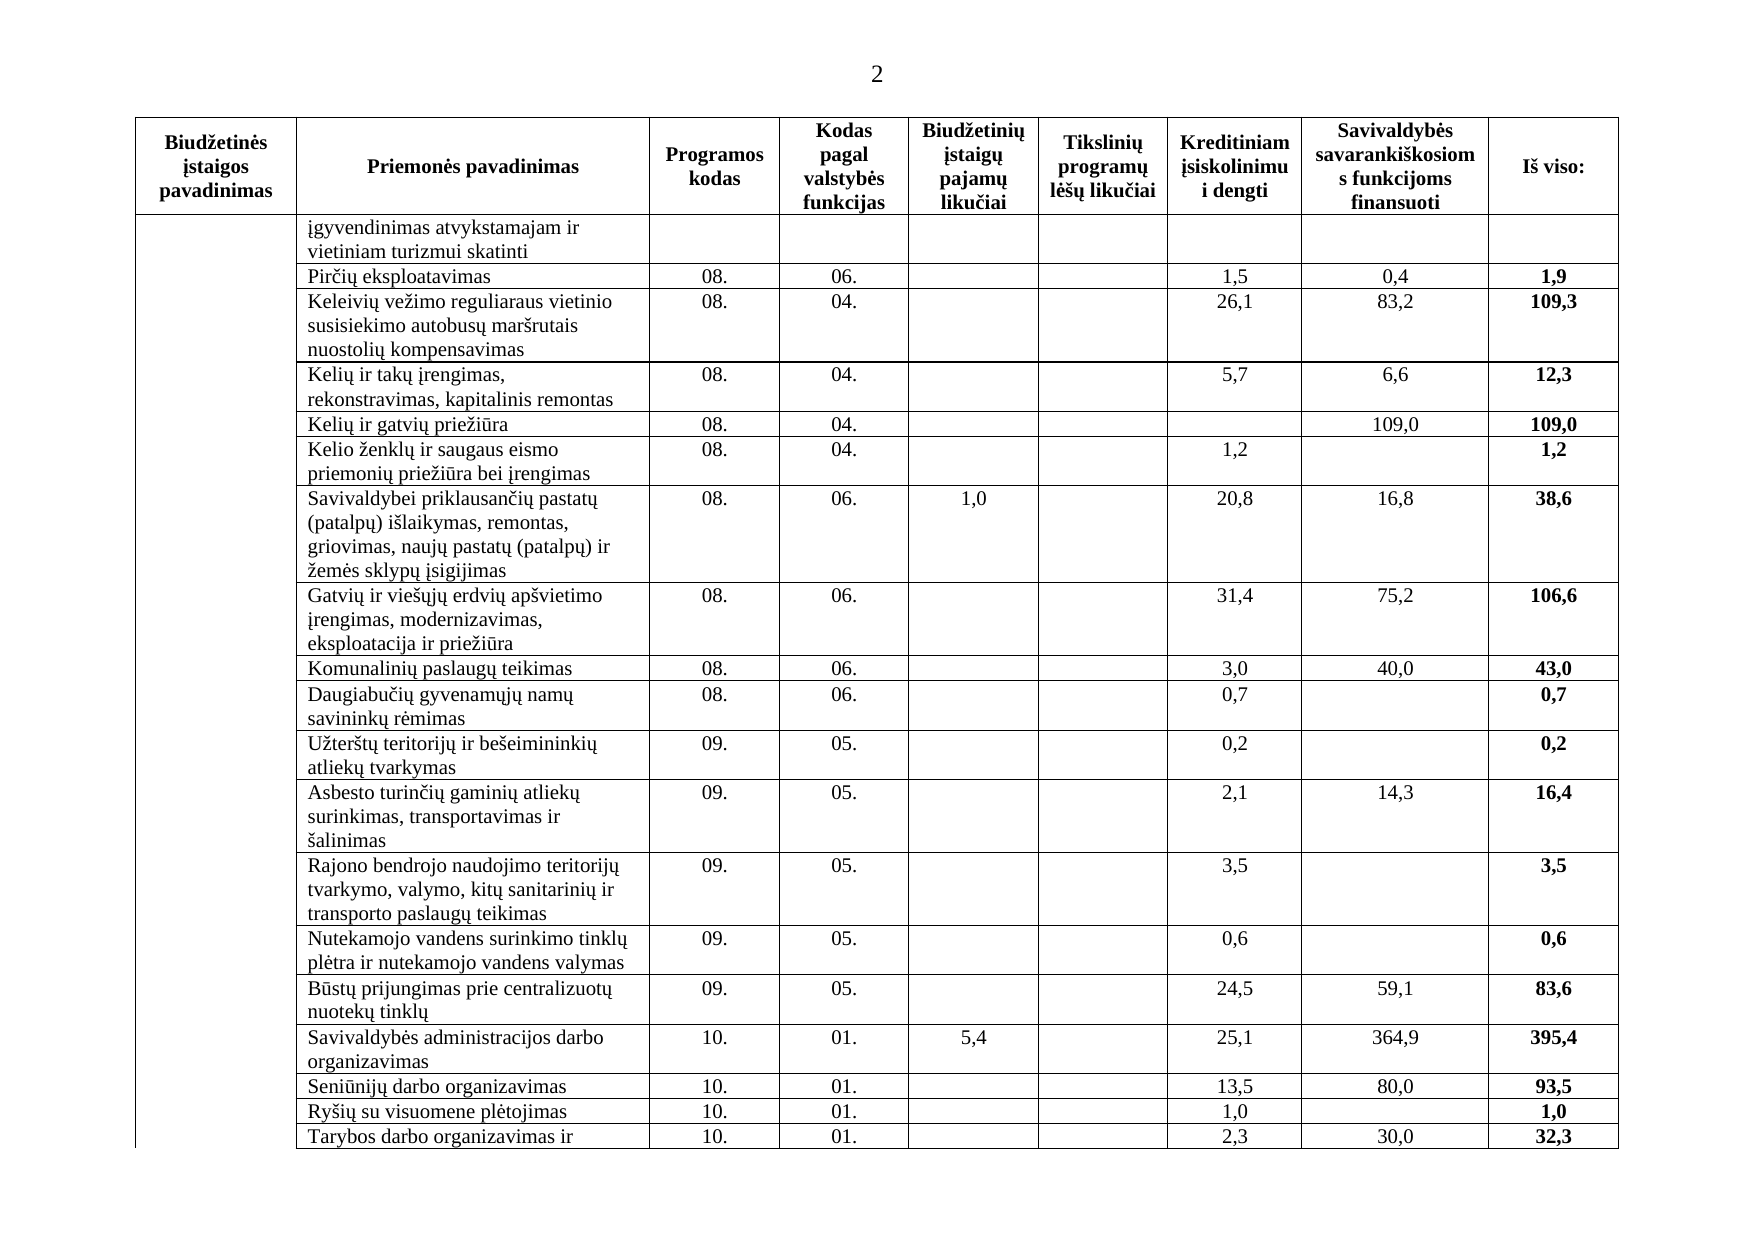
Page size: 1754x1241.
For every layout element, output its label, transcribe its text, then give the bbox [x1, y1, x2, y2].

table_cell [136, 288, 296, 361]
table_cell [1039, 215, 1167, 263]
table_cell 93,5 [1489, 1074, 1618, 1098]
table_cell 6,6 [1302, 363, 1488, 411]
table_cell 80,0 [1302, 1074, 1488, 1098]
table_cell [136, 974, 296, 1023]
table_cell [1039, 681, 1167, 729]
table_cell 31,4 [1168, 583, 1301, 655]
table_cell 109,3 [1489, 289, 1618, 361]
table_cell 1,0 [909, 486, 1038, 582]
table_cell 1,5 [1168, 264, 1301, 288]
table_cell 395,4 [1489, 1025, 1618, 1073]
table_cell [1039, 289, 1167, 361]
table_cell [136, 485, 296, 582]
table_cell 13,5 [1168, 1074, 1301, 1098]
table_cell įgyvendinimas atvykstamajam ir vietiniam turizmui skatinti [297, 215, 649, 263]
table_cell [909, 264, 1038, 288]
table_cell [1039, 731, 1167, 779]
table_cell [1039, 853, 1167, 925]
table_cell 08. [650, 437, 779, 485]
table_cell Kelių ir takų įrengimas, rekonstravimas, kapitalinis remontas [297, 363, 649, 411]
table_cell [1039, 412, 1167, 436]
table_cell [1039, 486, 1167, 582]
table_cell [909, 1074, 1038, 1098]
table_cell 04. [780, 437, 908, 485]
table_cell [780, 215, 908, 263]
table_cell [1039, 926, 1167, 974]
table_cell 08. [650, 412, 779, 436]
table_cell 24,5 [1168, 975, 1301, 1023]
table_cell [136, 361, 296, 411]
table_cell 83,2 [1302, 289, 1488, 361]
table_header Savivaldybės savarankiškosioms funkcijoms finansuoti [1302, 118, 1488, 214]
table_cell Savivaldybei priklausančių pastatų (patalpų) išlaikymas, remontas, griovimas, naujų pastatų (patalpų) ir žemės sklypų įsigijimas [297, 486, 649, 582]
table_cell [136, 779, 296, 852]
table_cell 5,7 [1168, 363, 1301, 411]
table_cell [909, 437, 1038, 485]
table_cell 75,2 [1302, 583, 1488, 655]
table_cell 32,3 [1489, 1124, 1618, 1148]
table_cell 0,7 [1489, 681, 1618, 729]
table_cell [1039, 1099, 1167, 1123]
table_cell 0,2 [1489, 731, 1618, 779]
table_cell 04. [780, 363, 908, 411]
table_cell [909, 656, 1038, 680]
table_cell [909, 853, 1038, 925]
table_cell [1039, 363, 1167, 411]
table_cell 38,6 [1489, 486, 1618, 582]
table_cell 26,1 [1168, 289, 1301, 361]
table_cell 10. [650, 1124, 779, 1148]
table_cell [1302, 926, 1488, 974]
table_cell [909, 926, 1038, 974]
table_cell 12,3 [1489, 363, 1618, 411]
table_cell 25,1 [1168, 1025, 1301, 1073]
table_cell [1302, 437, 1488, 485]
table_cell [1039, 583, 1167, 655]
table_cell 30,0 [1302, 1124, 1488, 1148]
table_cell 106,6 [1489, 583, 1618, 655]
table_cell 06. [780, 486, 908, 582]
table_cell 1,2 [1168, 437, 1301, 485]
table_cell 06. [780, 264, 908, 288]
table_cell [1039, 780, 1167, 852]
table_cell [909, 289, 1038, 361]
table_cell Kelio ženklų ir saugaus eismo priemonių priežiūra bei įrengimas [297, 437, 649, 485]
table_cell Pirčių eksploatavimas [297, 264, 649, 288]
table_cell 1,2 [1489, 437, 1618, 485]
table_cell 08. [650, 681, 779, 729]
table_cell [650, 215, 779, 263]
table_cell Tarybos darbo organizavimas ir [297, 1124, 649, 1148]
table_cell [136, 1123, 296, 1148]
table_cell 04. [780, 412, 908, 436]
table_cell [136, 680, 296, 729]
table_cell [136, 263, 296, 288]
table_cell 05. [780, 853, 908, 925]
table_cell [136, 1024, 296, 1073]
table_cell 06. [780, 681, 908, 729]
table_cell [1302, 853, 1488, 925]
table_cell 3,0 [1168, 656, 1301, 680]
table_cell 09. [650, 853, 779, 925]
table_cell [909, 1124, 1038, 1148]
table_cell 05. [780, 926, 908, 974]
table_header Programos kodas [650, 118, 779, 214]
table_cell 04. [780, 289, 908, 361]
table_cell 09. [650, 926, 779, 974]
table_cell 09. [650, 731, 779, 779]
table_cell Keleivių vežimo reguliaraus vietinio susisiekimo autobusų maršrutais nuostolių kompensavimas [297, 289, 649, 361]
table_cell [136, 215, 296, 263]
table_header Kodas pagal valstybės funkcijas [780, 118, 908, 214]
table_cell [909, 780, 1038, 852]
table_cell [136, 411, 296, 436]
table_cell 16,8 [1302, 486, 1488, 582]
table_cell [1039, 1124, 1167, 1148]
table_cell 3,5 [1489, 853, 1618, 925]
table_cell 5,4 [909, 1025, 1038, 1073]
table_cell 10. [650, 1074, 779, 1098]
table_cell 0,2 [1168, 731, 1301, 779]
table_cell [136, 655, 296, 680]
table_cell [136, 925, 296, 974]
table_cell 0,6 [1489, 926, 1618, 974]
table_cell [1302, 681, 1488, 729]
table_cell 2,3 [1168, 1124, 1301, 1148]
table_cell 08. [650, 486, 779, 582]
table_header Kreditiniam įsiskolinimui dengti [1168, 118, 1301, 214]
table_cell [1039, 1074, 1167, 1098]
table_cell [1039, 656, 1167, 680]
table_cell [1168, 215, 1301, 263]
table_cell [909, 412, 1038, 436]
table_cell 83,6 [1489, 975, 1618, 1023]
table_cell [1302, 215, 1488, 263]
table_cell [1302, 731, 1488, 779]
table_cell 40,0 [1302, 656, 1488, 680]
table_header Biudžetinių įstaigų pajamų likučiai [909, 118, 1038, 214]
table_cell 05. [780, 780, 908, 852]
table_cell 16,4 [1489, 780, 1618, 852]
table_cell Ryšių su visuomene plėtojimas [297, 1099, 649, 1123]
table_header Priemonės pavadinimas [297, 118, 649, 214]
table_cell [136, 582, 296, 655]
table_cell [909, 363, 1038, 411]
table_cell Kelių ir gatvių priežiūra [297, 412, 649, 436]
table_cell [1302, 1099, 1488, 1123]
table_cell 109,0 [1489, 412, 1618, 436]
table_header Tikslinių programų lėšų likučiai [1039, 118, 1167, 214]
table_cell 01. [780, 1099, 908, 1123]
table_cell Daugiabučių gyvenamųjų namų savininkų rėmimas [297, 681, 649, 729]
table_cell [1039, 437, 1167, 485]
table_cell Seniūnijų darbo organizavimas [297, 1074, 649, 1098]
table_cell 08. [650, 656, 779, 680]
table_cell Būstų prijungimas prie centralizuotų nuotekų tinklų [297, 975, 649, 1023]
table_cell [136, 1098, 296, 1123]
table_cell 09. [650, 975, 779, 1023]
table_cell 08. [650, 583, 779, 655]
table_cell 109,0 [1302, 412, 1488, 436]
table_cell [909, 731, 1038, 779]
table_cell 14,3 [1302, 780, 1488, 852]
table_cell [1168, 412, 1301, 436]
table_cell Rajono bendrojo naudojimo teritorijų tvarkymo, valymo, kitų sanitarinių ir transporto paslaugų teikimas [297, 853, 649, 925]
table_cell 08. [650, 289, 779, 361]
table_cell 05. [780, 731, 908, 779]
table_cell [1039, 1025, 1167, 1073]
table_cell 0,4 [1302, 264, 1488, 288]
table_cell [1039, 264, 1167, 288]
table_cell 05. [780, 975, 908, 1023]
table_header Biudžetinės įstaigos pavadinimas [136, 118, 296, 214]
table_cell 0,7 [1168, 681, 1301, 729]
table_cell 20,8 [1168, 486, 1301, 582]
table_cell Komunalinių paslaugų teikimas [297, 656, 649, 680]
table_cell [909, 583, 1038, 655]
table_cell 1,0 [1489, 1099, 1618, 1123]
table_cell [136, 1073, 296, 1098]
table_cell Nutekamojo vandens surinkimo tinklų plėtra ir nutekamojo vandens valymas [297, 926, 649, 974]
table_cell 08. [650, 363, 779, 411]
table_cell 2,1 [1168, 780, 1301, 852]
table_cell 10. [650, 1099, 779, 1123]
table_cell 01. [780, 1025, 908, 1073]
table_cell [909, 975, 1038, 1023]
table_cell 01. [780, 1074, 908, 1098]
table_cell 1,0 [1168, 1099, 1301, 1123]
table_cell 3,5 [1168, 853, 1301, 925]
table_cell Asbesto turinčių gaminių atliekų surinkimas, transportavimas ir šalinimas [297, 780, 649, 852]
table_cell [1039, 975, 1167, 1023]
table_cell [1489, 215, 1618, 263]
table_cell [909, 1099, 1038, 1123]
table_cell [136, 730, 296, 779]
table_cell 06. [780, 656, 908, 680]
table_cell 0,6 [1168, 926, 1301, 974]
table_cell [909, 681, 1038, 729]
table_cell Savivaldybės administracijos darbo organizavimas [297, 1025, 649, 1073]
table_cell [136, 852, 296, 925]
table_cell 09. [650, 780, 779, 852]
table_cell 43,0 [1489, 656, 1618, 680]
table_cell Gatvių ir viešųjų erdvių apšvietimo įrengimas, modernizavimas, eksploatacija ir priežiūra [297, 583, 649, 655]
table_cell 364,9 [1302, 1025, 1488, 1073]
table_cell 1,9 [1489, 264, 1618, 288]
table_cell 10. [650, 1025, 779, 1073]
table_cell 06. [780, 583, 908, 655]
table_header Iš viso: [1489, 118, 1618, 214]
table_cell 01. [780, 1124, 908, 1148]
table_cell 08. [650, 264, 779, 288]
table_cell [136, 436, 296, 485]
table_cell [909, 215, 1038, 263]
table_cell Užterštų teritorijų ir bešeimininkių atliekų tvarkymas [297, 731, 649, 779]
table_cell 59,1 [1302, 975, 1488, 1023]
